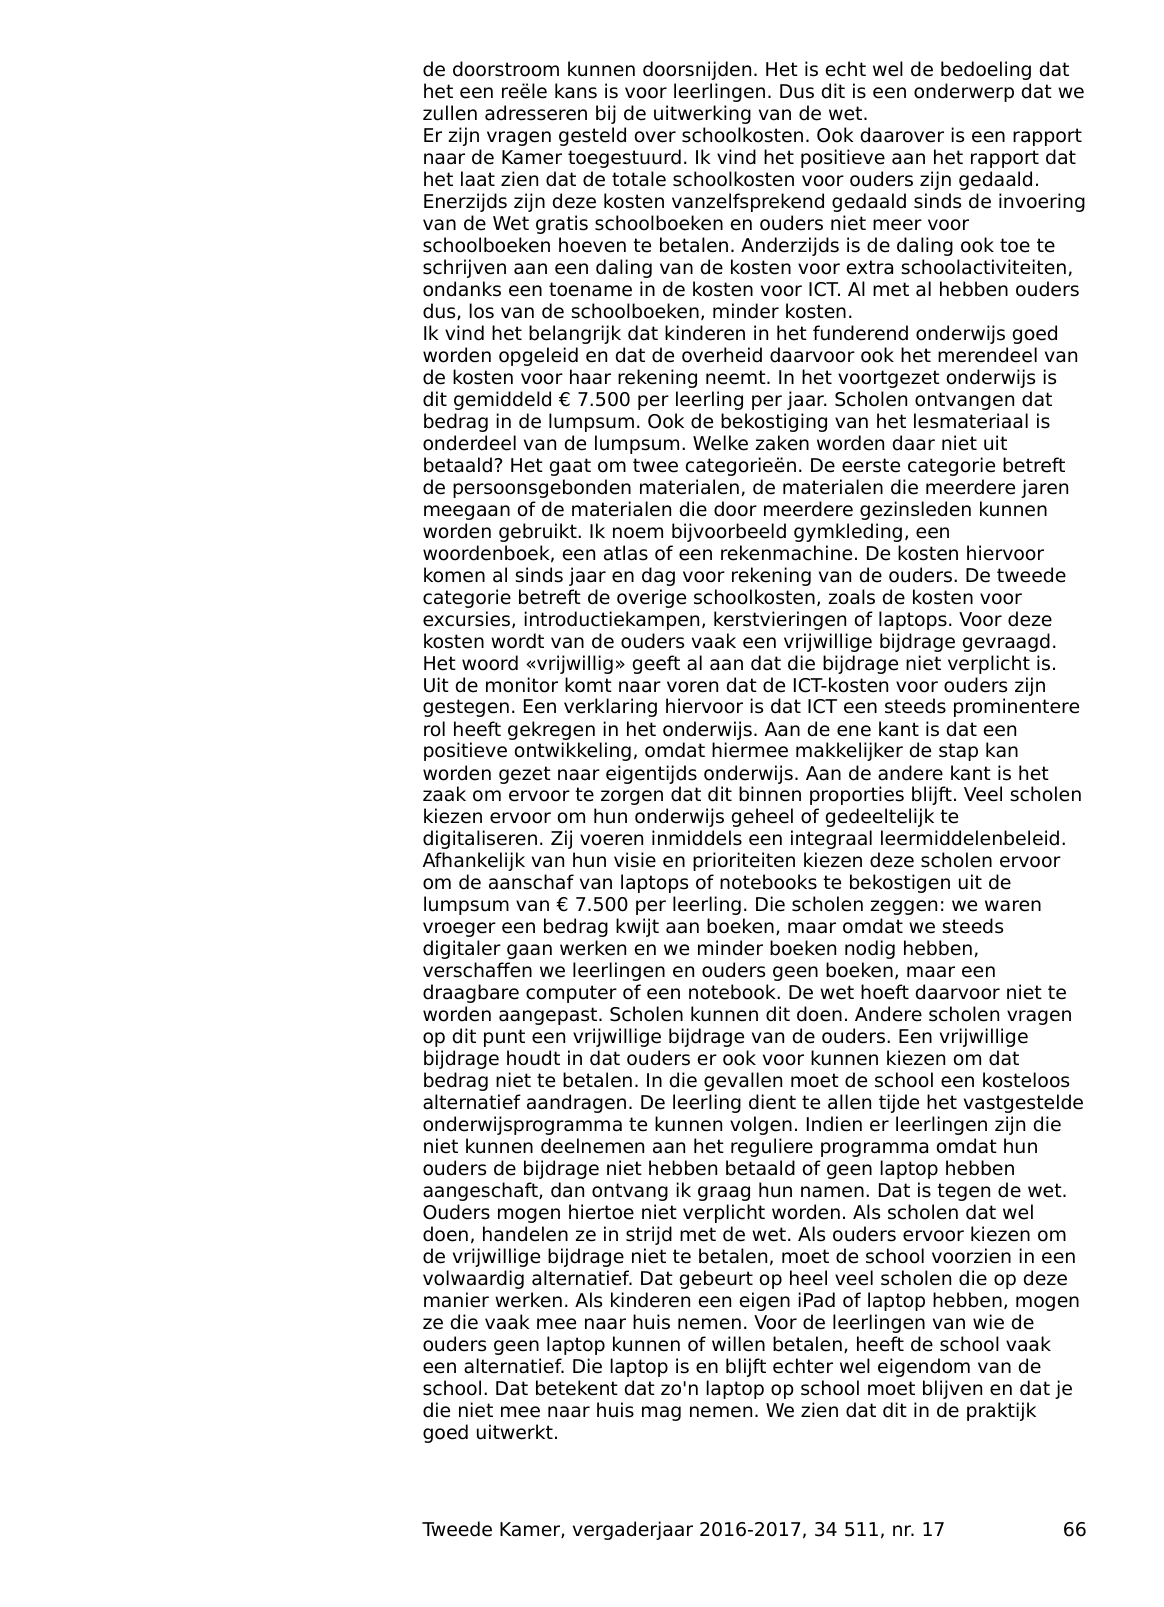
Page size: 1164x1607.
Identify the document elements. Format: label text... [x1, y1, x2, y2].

text Er zijn vragen gesteld over schoolkosten. Ook daarover is een rapport naar de Kamer toegestuurd. Ik vind het positieve aan het rapport dat het laat zien dat de totale schoolkosten voor ouders zijn gedaald. Enerzijds zijn deze kosten vanzelfsprekend gedaald sinds de invoering van de Wet gratis schoolboeken en ouders niet meer voor schoolboeken hoeven te betalen. Anderzijds is de daling ook toe te schrijven aan een daling van de kosten voor extra schoolactiviteiten, ondanks een toename in de kosten voor ICT. Al met al hebben ouders dus, los van de schoolboeken, minder kosten. [422, 125, 1087, 323]
text de doorstroom kunnen doorsnijden. Het is echt wel de bedoeling dat het een reële kans is voor leerlingen. Dus dit is een onderwerp dat we zullen adresseren bij de uitwerking van de wet. [422, 59, 1087, 125]
text Uit de monitor komt naar voren dat de ICT-kosten voor ouders zijn gestegen. Een verklaring hiervoor is dat ICT een steeds prominentere rol heeft gekregen in het onderwijs. Aan de ene kant is dat een positieve ontwikkeling, omdat hiermee makkelijker de stap kan worden gezet naar eigentijds onderwijs. Aan de andere kant is het zaak om ervoor te zorgen dat dit binnen proporties blijft. Veel scholen kiezen ervoor om hun onderwijs geheel of gedeeltelijk te digitaliseren. Zij voeren inmiddels een integraal leermiddelenbeleid. Afhankelijk van hun visie en prioriteiten kiezen deze scholen ervoor om de aanschaf van laptops of notebooks te bekostigen uit de lumpsum van € 7.500 per leerling. Die scholen zeggen: we waren vroeger een bedrag kwijt aan boeken, maar omdat we steeds digitaler gaan werken en we minder boeken nodig hebben, verschaffen we leerlingen en ouders geen boeken, maar een draagbare computer of een notebook. De wet hoeft daarvoor niet te worden aangepast. Scholen kunnen dit doen. Andere scholen vragen op dit punt een vrijwillige bijdrage van de ouders. Een vrijwillige bijdrage houdt in dat ouders er ook voor kunnen kiezen om dat bedrag niet te betalen. In die gevallen moet de school een kosteloos alternatief aandragen. De leerling dient te allen tijde het vastgestelde onderwijsprogramma te kunnen volgen. Indien er leerlingen zijn die niet kunnen deelnemen aan het reguliere programma omdat hun ouders de bijdrage niet hebben betaald of geen laptop hebben aangeschaft, dan ontvang ik graag hun namen. Dat is tegen de wet. Ouders mogen hiertoe niet verplicht worden. Als scholen dat wel doen, handelen ze in strijd met de wet. Als ouders ervoor kiezen om de vrijwillige bijdrage niet te betalen, moet de school voorzien in een volwaardig alternatief. Dat gebeurt op heel veel scholen die op deze manier werken. Als kinderen een eigen iPad of laptop hebben, mogen ze die vaak mee naar huis nemen. Voor de leerlingen van wie de ouders geen laptop kunnen of willen betalen, heeft de school vaak een alternatief. Die laptop is en blijft echter wel eigendom van de school. Dat betekent dat zo'n laptop op school moet blijven en dat je die niet mee naar huis mag nemen. We zien dat dit in de praktijk goed uitwerkt. [422, 674, 1087, 1444]
text Ik vind het belangrijk dat kinderen in het funderend onderwijs goed worden opgeleid en dat de overheid daarvoor ook het merendeel van de kosten voor haar rekening neemt. In het voortgezet onderwijs is dit gemiddeld € 7.500 per leerling per jaar. Scholen ontvangen dat bedrag in de lumpsum. Ook de bekostiging van het lesmateriaal is onderdeel van de lumpsum. Welke zaken worden daar niet uit betaald? Het gaat om twee categorieën. De eerste categorie betreft de persoonsgebonden materialen, de materialen die meerdere jaren meegaan of de materialen die door meerdere gezinsleden kunnen worden gebruikt. Ik noem bijvoorbeeld gymkleding, een woordenboek, een atlas of een rekenmachine. De kosten hiervoor komen al sinds jaar en dag voor rekening van de ouders. De tweede categorie betreft de overige schoolkosten, zoals de kosten voor excursies, introductiekampen, kerstvieringen of laptops. Voor deze kosten wordt van de ouders vaak een vrijwillige bijdrage gevraagd. Het woord «vrijwillig» geeft al aan dat die bijdrage niet verplicht is. [422, 323, 1087, 674]
